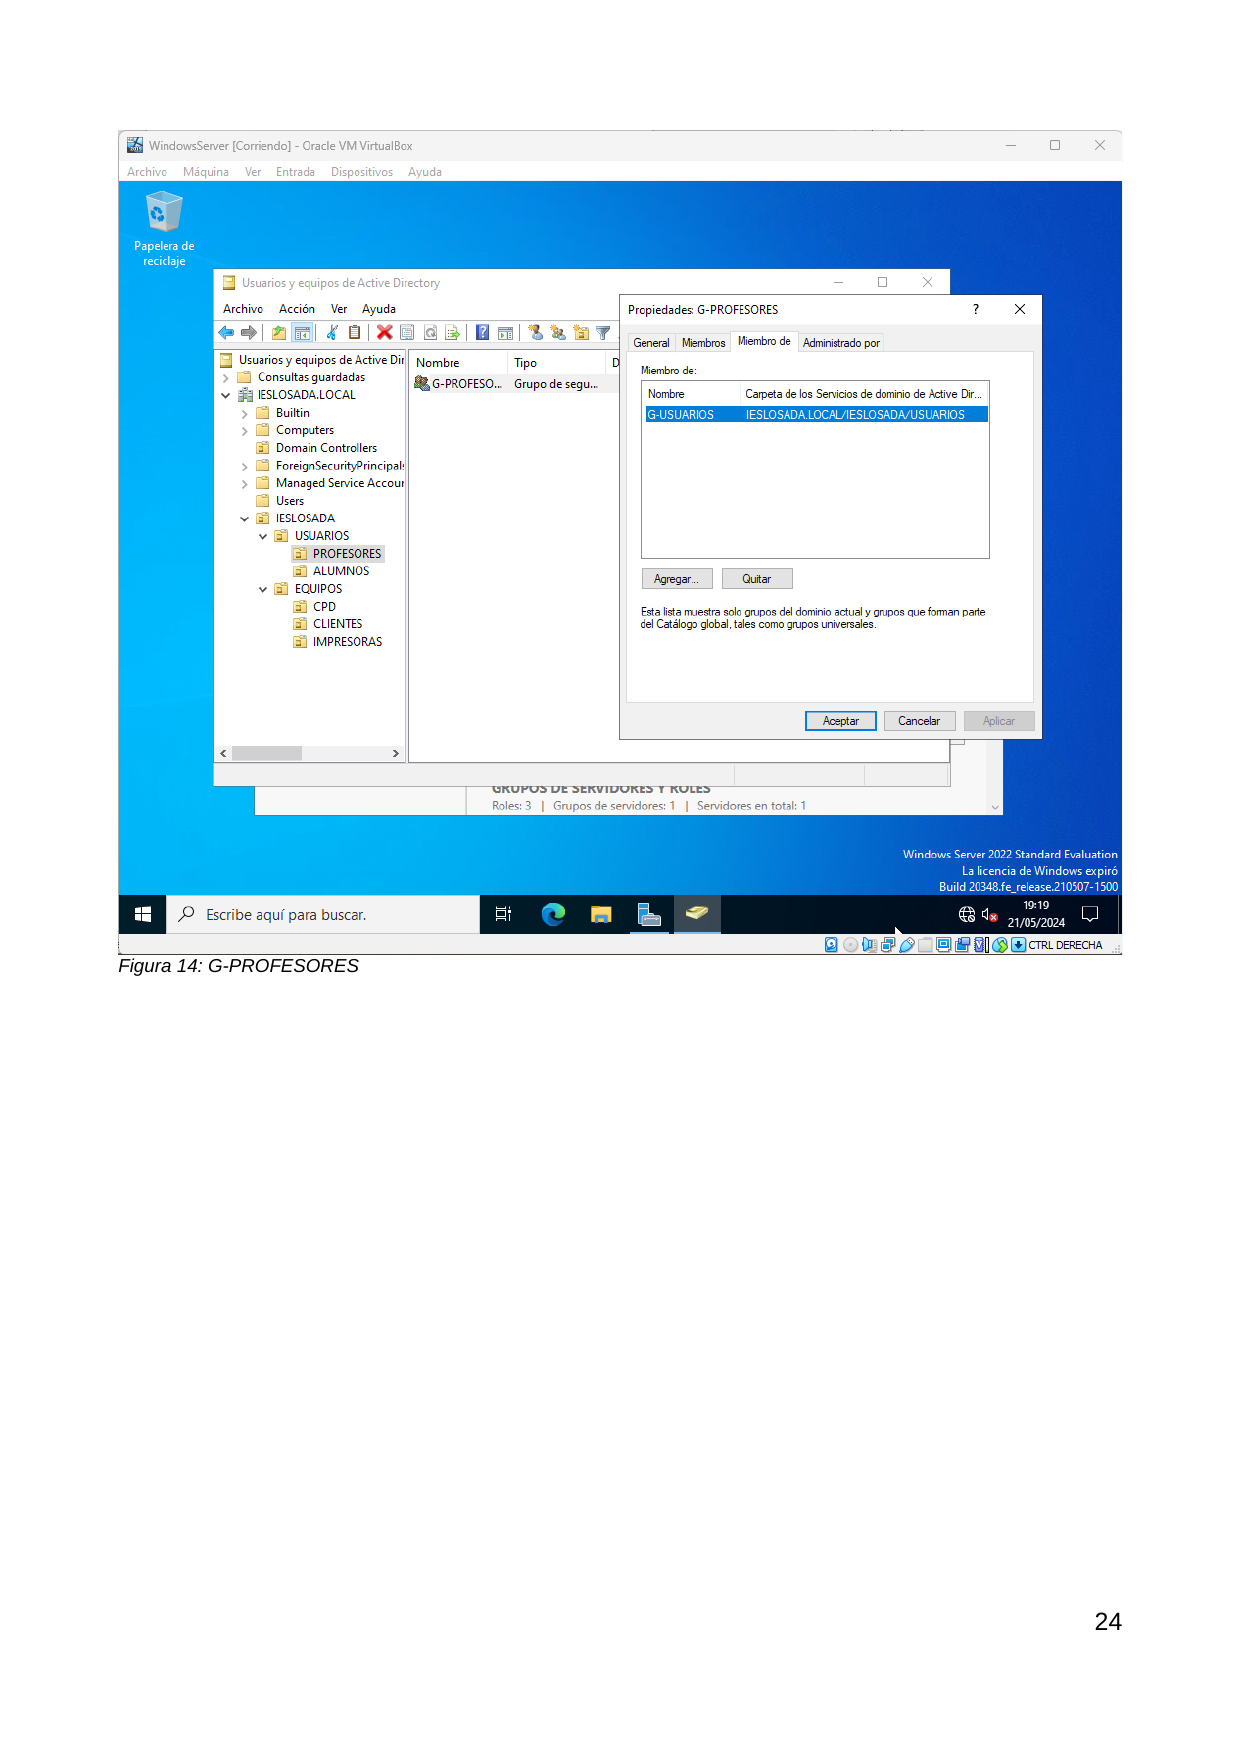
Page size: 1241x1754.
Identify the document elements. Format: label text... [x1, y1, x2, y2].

text Figura 14: G-PROFESORES [118, 955, 1122, 976]
picture [118, 130, 1123, 955]
picture [147, 192, 182, 231]
